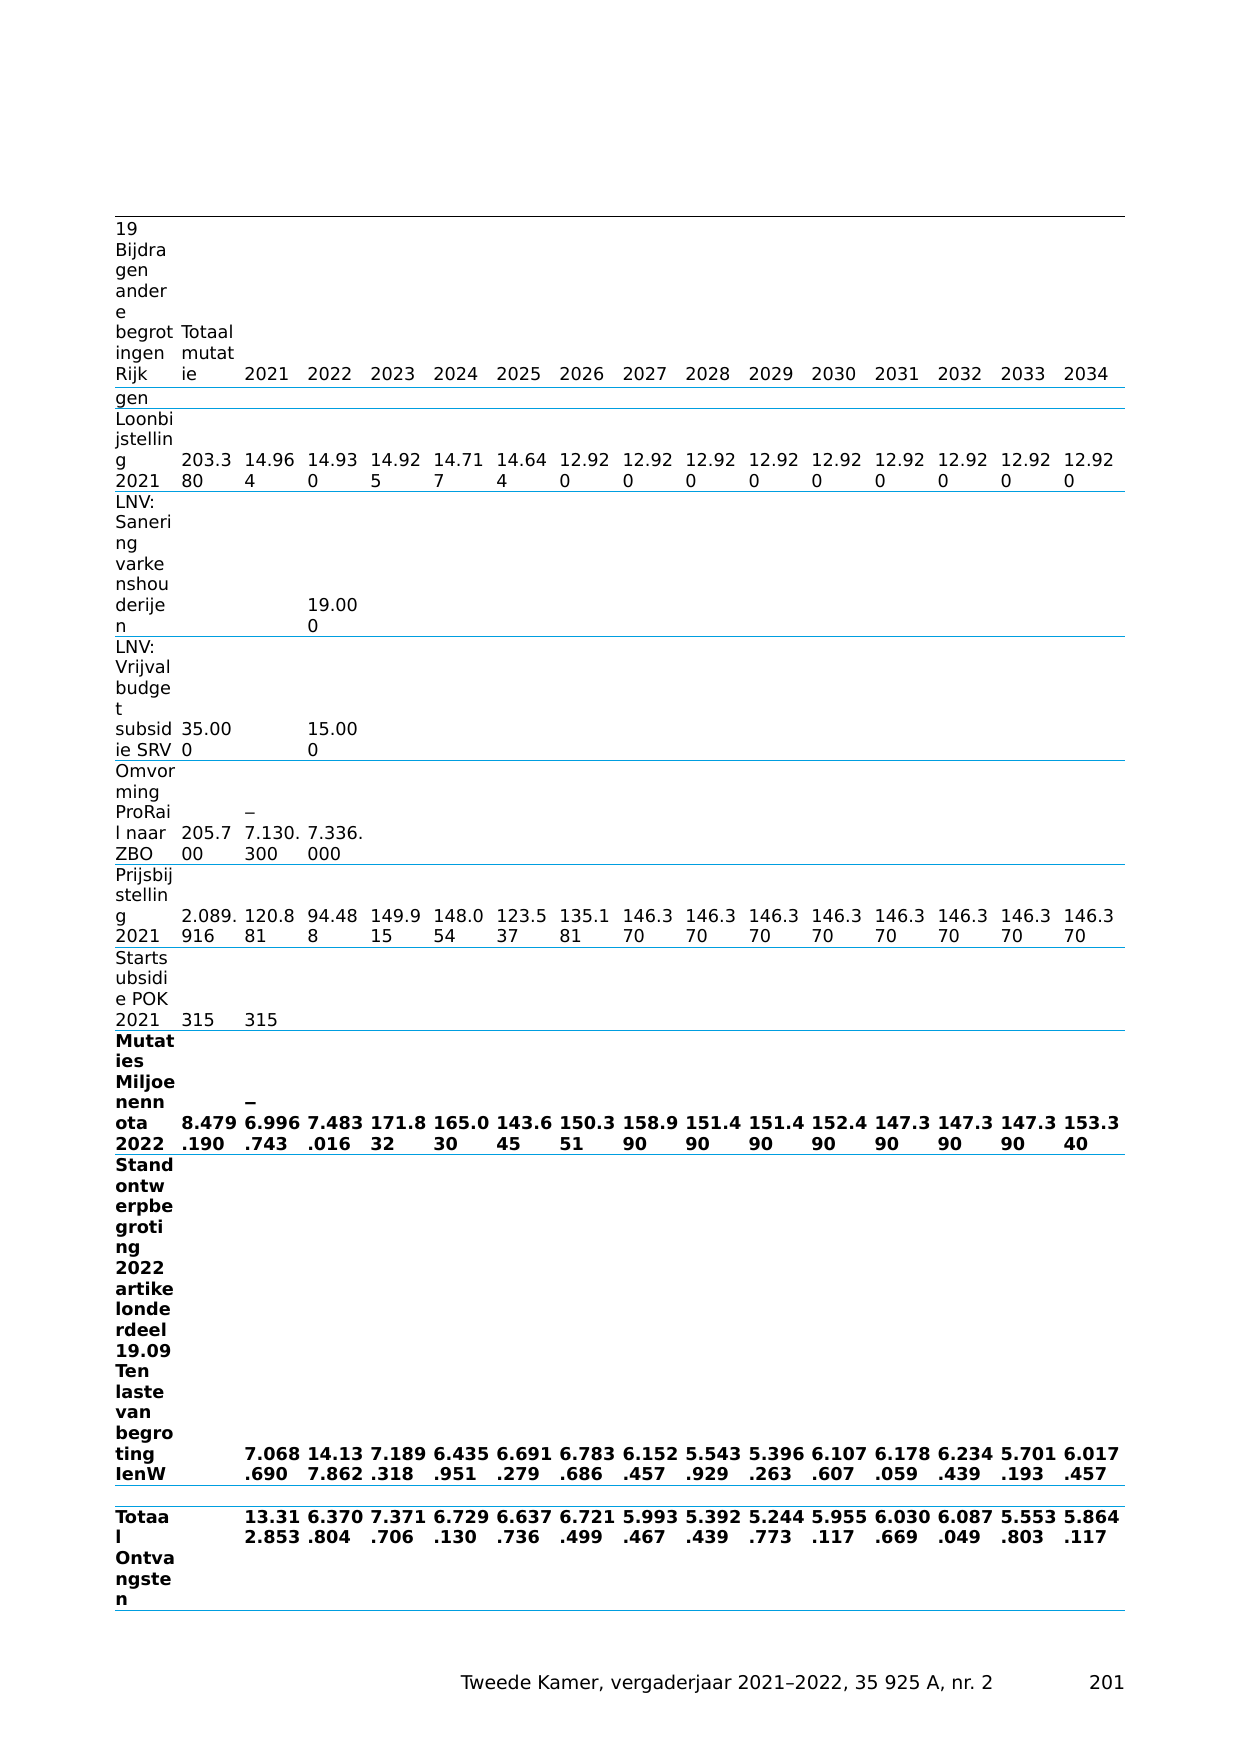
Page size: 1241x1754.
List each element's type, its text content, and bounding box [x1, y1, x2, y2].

table_cell 147.390 [934, 1031, 997, 1154]
table_cell 12.920 [556, 409, 619, 491]
table_cell gen [115, 388, 178, 408]
table_cell [178, 1155, 241, 1485]
table_cell 2022 [304, 217, 367, 387]
table_cell [241, 1486, 304, 1506]
table_cell 2029 [745, 217, 808, 387]
table_cell 6.783.686 [556, 1155, 619, 1485]
table_cell [556, 761, 619, 864]
table_cell 315 [178, 948, 241, 1030]
table_cell [619, 1486, 682, 1506]
table_cell 146.370 [808, 865, 871, 947]
table_cell [808, 637, 871, 760]
table_cell 2027 [619, 217, 682, 387]
table_cell [1060, 388, 1125, 408]
table_cell 148.054 [430, 865, 493, 947]
table_cell [745, 948, 808, 1030]
table_cell 6.087.049 [934, 1507, 997, 1610]
table_cell [1060, 948, 1125, 1030]
table_cell [178, 1507, 241, 1610]
table_cell [745, 761, 808, 864]
table_cell [367, 1486, 430, 1506]
table_cell [745, 388, 808, 408]
table_cell 12.920 [745, 409, 808, 491]
table_cell [241, 637, 304, 760]
table_cell [619, 637, 682, 760]
table_cell 6.234.439 [934, 1155, 997, 1485]
table_cell 2025 [493, 217, 556, 387]
table_cell Mutaties Miljoenennota 2022 [115, 1031, 178, 1154]
table_cell 12.920 [998, 409, 1060, 491]
table_cell 14.964 [241, 409, 304, 491]
table_cell [304, 1486, 367, 1506]
table_cell 2026 [556, 217, 619, 387]
table_cell [998, 1486, 1060, 1506]
table_cell 5.864.117 [1060, 1507, 1125, 1610]
table_cell 2030 [808, 217, 871, 387]
table_cell [1060, 492, 1125, 636]
table_cell 5.392.439 [682, 1507, 745, 1610]
table_cell [430, 492, 493, 636]
table_cell 12.920 [871, 409, 934, 491]
table_cell 146.370 [934, 865, 997, 947]
table_cell [178, 1486, 241, 1506]
table_cell [493, 388, 556, 408]
table_cell 123.537 [493, 865, 556, 947]
table_cell [178, 388, 241, 408]
table_cell [998, 637, 1060, 760]
table_cell 5.553.803 [998, 1507, 1060, 1610]
table_cell LNV: Vrijval budget subsidie SRV [115, 637, 178, 760]
table_cell 146.370 [619, 865, 682, 947]
table_cell 5.244.773 [745, 1507, 808, 1610]
table_cell [871, 761, 934, 864]
table_cell [934, 492, 997, 636]
table_cell [871, 1486, 934, 1506]
table_cell [934, 761, 997, 864]
table_cell 2034 [1060, 217, 1125, 387]
table_cell Omvorming ProRail naar ZBO [115, 761, 178, 864]
table_cell 14.137.862 [304, 1155, 367, 1485]
table_cell [619, 388, 682, 408]
table_cell 2028 [682, 217, 745, 387]
table_cell [934, 388, 997, 408]
table_cell [493, 761, 556, 864]
table_cell 147.390 [871, 1031, 934, 1154]
table_cell 6.030.669 [871, 1507, 934, 1610]
table_cell [1060, 637, 1125, 760]
table_cell [808, 492, 871, 636]
table_cell 153.340 [1060, 1031, 1125, 1154]
table_cell 14.930 [304, 409, 367, 491]
table_cell [619, 492, 682, 636]
table_cell 94.488 [304, 865, 367, 947]
table_cell 7.336.000 [304, 761, 367, 864]
table_cell 2032 [934, 217, 997, 387]
table_cell 6.370.804 [304, 1507, 367, 1610]
table_cell 158.990 [619, 1031, 682, 1154]
table_cell 146.370 [682, 865, 745, 947]
table_cell 146.370 [1060, 865, 1125, 947]
table_cell [682, 1486, 745, 1506]
table_cell 6.435.951 [430, 1155, 493, 1485]
table_cell 203.380 [178, 409, 241, 491]
table_cell 19 Bijdragen andere begrotingen Rijk [115, 217, 178, 387]
table_cell 146.370 [998, 865, 1060, 947]
table_cell 12.920 [619, 409, 682, 491]
table_cell 6.721.499 [556, 1507, 619, 1610]
table_cell 7.483.016 [304, 1031, 367, 1154]
table_cell [115, 1486, 178, 1506]
table_cell 12.920 [1060, 409, 1125, 491]
table_cell [808, 388, 871, 408]
table_cell 12.920 [682, 409, 745, 491]
table_cell [1060, 761, 1125, 864]
table_cell 6.178.059 [871, 1155, 934, 1485]
table_cell Prijsbijstelling 2021 [115, 865, 178, 947]
table_cell 315 [241, 948, 304, 1030]
table_cell [493, 492, 556, 636]
table_cell Totaal mutatie [178, 217, 241, 387]
table_cell 5.993.467 [619, 1507, 682, 1610]
table_cell 205.700 [178, 761, 241, 864]
table_cell [493, 637, 556, 760]
table_cell [430, 948, 493, 1030]
table_cell 12.920 [808, 409, 871, 491]
table_cell [367, 948, 430, 1030]
table_cell 13.312.853 [241, 1507, 304, 1610]
table_cell Loonbijstelling 2021 [115, 409, 178, 491]
table_cell 146.370 [871, 865, 934, 947]
table_cell 147.390 [998, 1031, 1060, 1154]
table_cell [682, 492, 745, 636]
table_cell 151.490 [682, 1031, 745, 1154]
table_cell [998, 388, 1060, 408]
table_cell 2024 [430, 217, 493, 387]
table_cell 5.701.193 [998, 1155, 1060, 1485]
table_cell [1060, 1486, 1125, 1506]
table_cell [304, 948, 367, 1030]
table_cell [682, 948, 745, 1030]
table_cell [934, 948, 997, 1030]
table_cell [619, 761, 682, 864]
table_cell 150.351 [556, 1031, 619, 1154]
table_cell 8.479.190 [178, 1031, 241, 1154]
table_cell [367, 761, 430, 864]
table_cell 2.089.916 [178, 865, 241, 947]
table_cell [808, 761, 871, 864]
table_cell [871, 637, 934, 760]
table_cell [871, 492, 934, 636]
table_cell [682, 388, 745, 408]
table_cell [556, 1486, 619, 1506]
table_cell [241, 492, 304, 636]
table_cell 5.543.929 [682, 1155, 745, 1485]
table_cell Startsubsidie POK 2021 [115, 948, 178, 1030]
table_cell [998, 492, 1060, 636]
table_cell 5.955.117 [808, 1507, 871, 1610]
table_cell LNV: Sanering varkenshouderijen [115, 492, 178, 636]
table_cell 2023 [367, 217, 430, 387]
table_cell [934, 637, 997, 760]
table_cell [808, 948, 871, 1030]
table_cell 151.490 [745, 1031, 808, 1154]
table_cell 6.152.457 [619, 1155, 682, 1485]
table_cell Stand ontwerpbegroting 2022 artikelonderdeel 19.09 Ten laste van begroting IenW [115, 1155, 178, 1485]
table_cell 5.396.263 [745, 1155, 808, 1485]
table_cell [367, 492, 430, 636]
table_cell [556, 637, 619, 760]
table_cell [556, 492, 619, 636]
table_cell 7.371.706 [367, 1507, 430, 1610]
table_cell 135.181 [556, 865, 619, 947]
table_cell [619, 948, 682, 1030]
table_cell [241, 388, 304, 408]
table_cell 143.645 [493, 1031, 556, 1154]
table_cell [745, 637, 808, 760]
table_cell 171.832 [367, 1031, 430, 1154]
table_cell 146.370 [745, 865, 808, 947]
table_cell 2021 [241, 217, 304, 387]
table_cell [304, 388, 367, 408]
table_cell [556, 388, 619, 408]
table_cell 6.017.457 [1060, 1155, 1125, 1485]
table_cell 149.915 [367, 865, 430, 947]
table_cell 7.068.690 [241, 1155, 304, 1485]
table_cell 120.881 [241, 865, 304, 947]
table_cell 165.030 [430, 1031, 493, 1154]
table_cell [367, 388, 430, 408]
table_cell [178, 492, 241, 636]
table_cell 2031 [871, 217, 934, 387]
table_cell 14.717 [430, 409, 493, 491]
table_cell [493, 1486, 556, 1506]
table_cell ‒ 6.996.743 [241, 1031, 304, 1154]
table_cell 6.729.130 [430, 1507, 493, 1610]
table_cell 35.000 [178, 637, 241, 760]
table_cell [682, 637, 745, 760]
table_cell 6.691.279 [493, 1155, 556, 1485]
table_cell [367, 637, 430, 760]
table_cell 15.000 [304, 637, 367, 760]
table_cell [934, 1486, 997, 1506]
table_cell ‒ 7.130.300 [241, 761, 304, 864]
table_cell 2033 [998, 217, 1060, 387]
table_cell [493, 948, 556, 1030]
table_cell 12.920 [934, 409, 997, 491]
table_cell 152.490 [808, 1031, 871, 1154]
table_cell [808, 1486, 871, 1506]
table_cell 6.107.607 [808, 1155, 871, 1485]
table_cell 7.189.318 [367, 1155, 430, 1485]
table_cell [998, 948, 1060, 1030]
table_cell [682, 761, 745, 864]
table_cell 14.925 [367, 409, 430, 491]
table_header Tabel 88 Artikel 19 Bijdragen andere begrotingen Rijk (bedragen x € 1.000) [115, 191, 1125, 216]
table_cell [556, 948, 619, 1030]
table_cell [430, 388, 493, 408]
table_cell [430, 761, 493, 864]
table_cell [998, 761, 1060, 864]
table_cell 14.644 [493, 409, 556, 491]
table_cell 6.637.736 [493, 1507, 556, 1610]
table_cell [430, 1486, 493, 1506]
table_cell [430, 637, 493, 760]
table_cell [745, 492, 808, 636]
table_cell 19.000 [304, 492, 367, 636]
table_cell [871, 948, 934, 1030]
table_cell [745, 1486, 808, 1506]
table_cell [871, 388, 934, 408]
table_cell Totaal Ontvangsten [115, 1507, 178, 1610]
